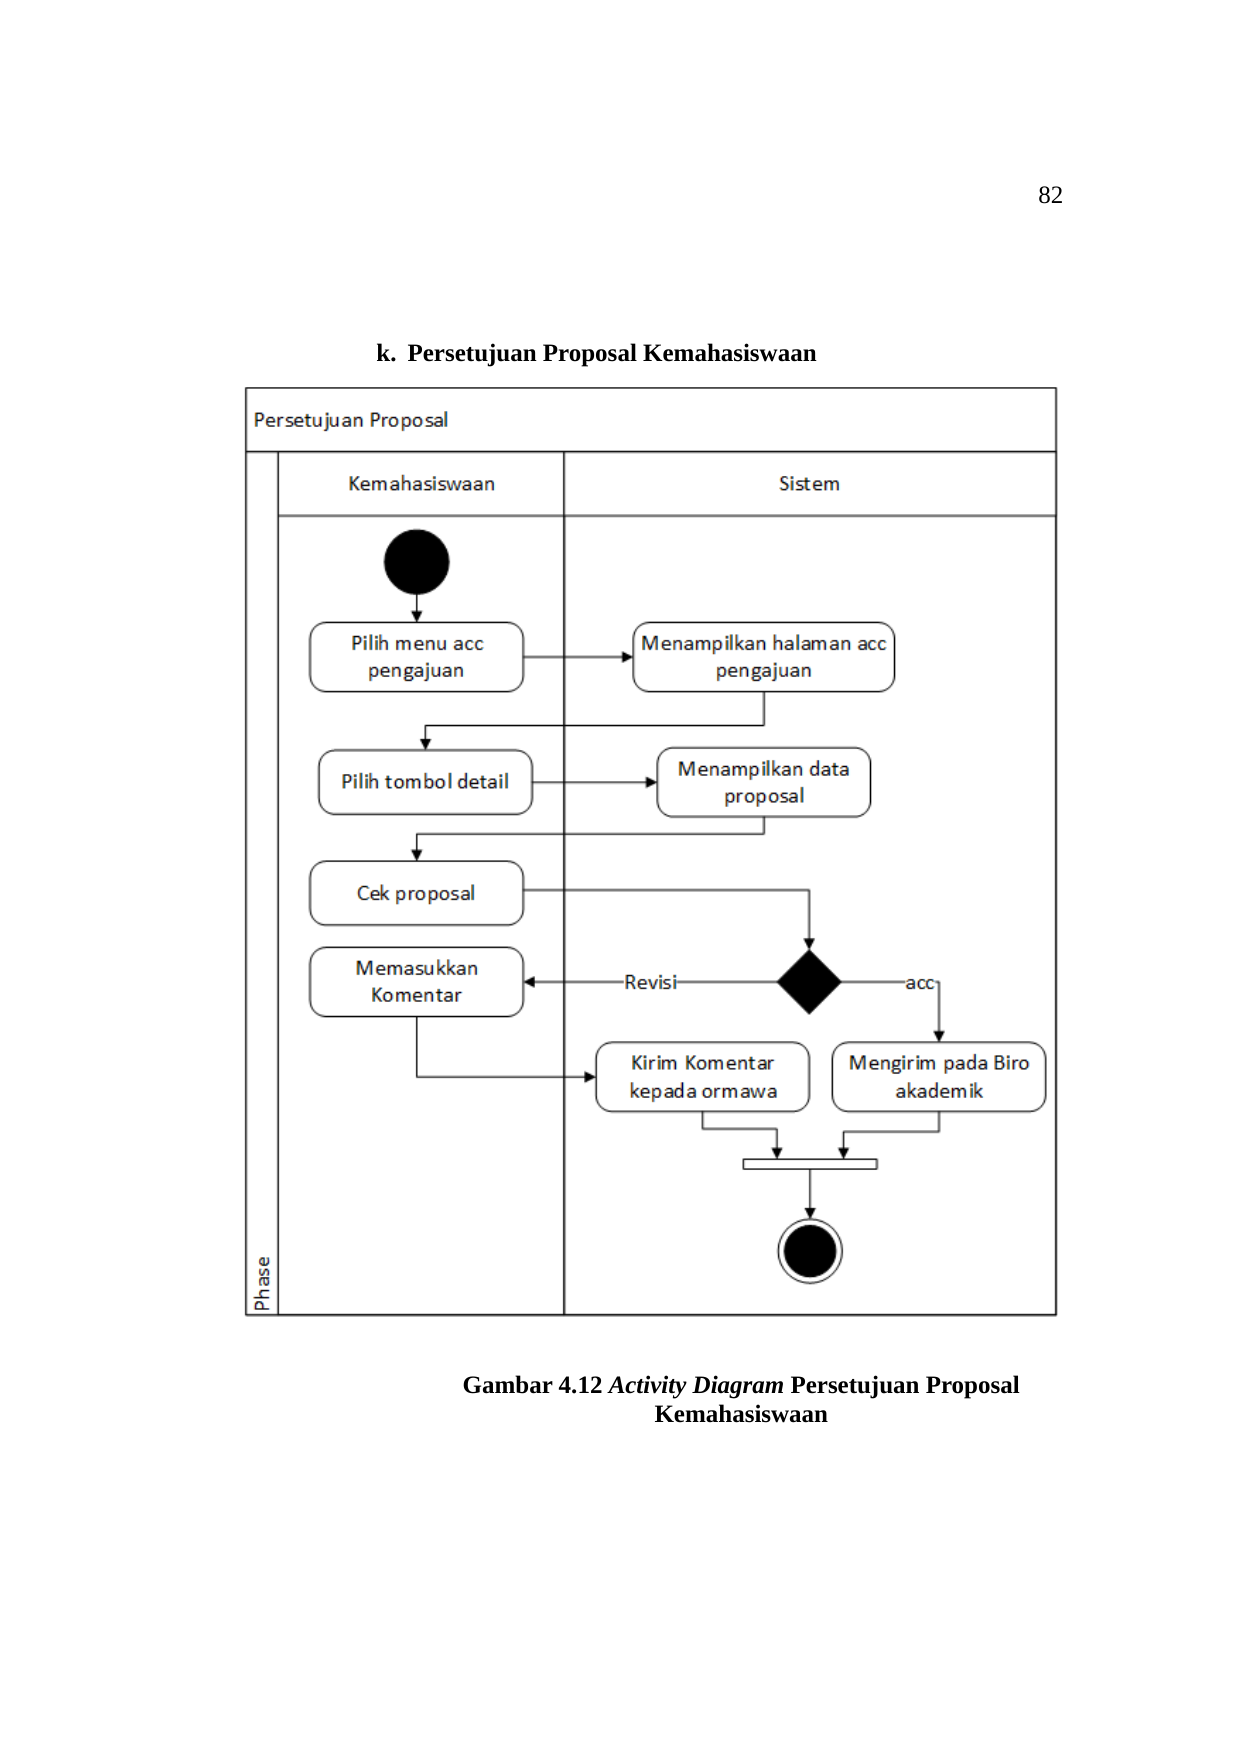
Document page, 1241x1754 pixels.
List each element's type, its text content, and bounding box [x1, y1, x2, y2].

table_header [236, 381, 1063, 1358]
picture [242, 387, 1058, 1324]
text Gambar 4.12 Activity Diagram Persetujuan Proposal Kemahasiswaan [419, 1371, 1063, 1428]
list Persetujuan Proposal Kemahasiswaan [376, 338, 1063, 367]
